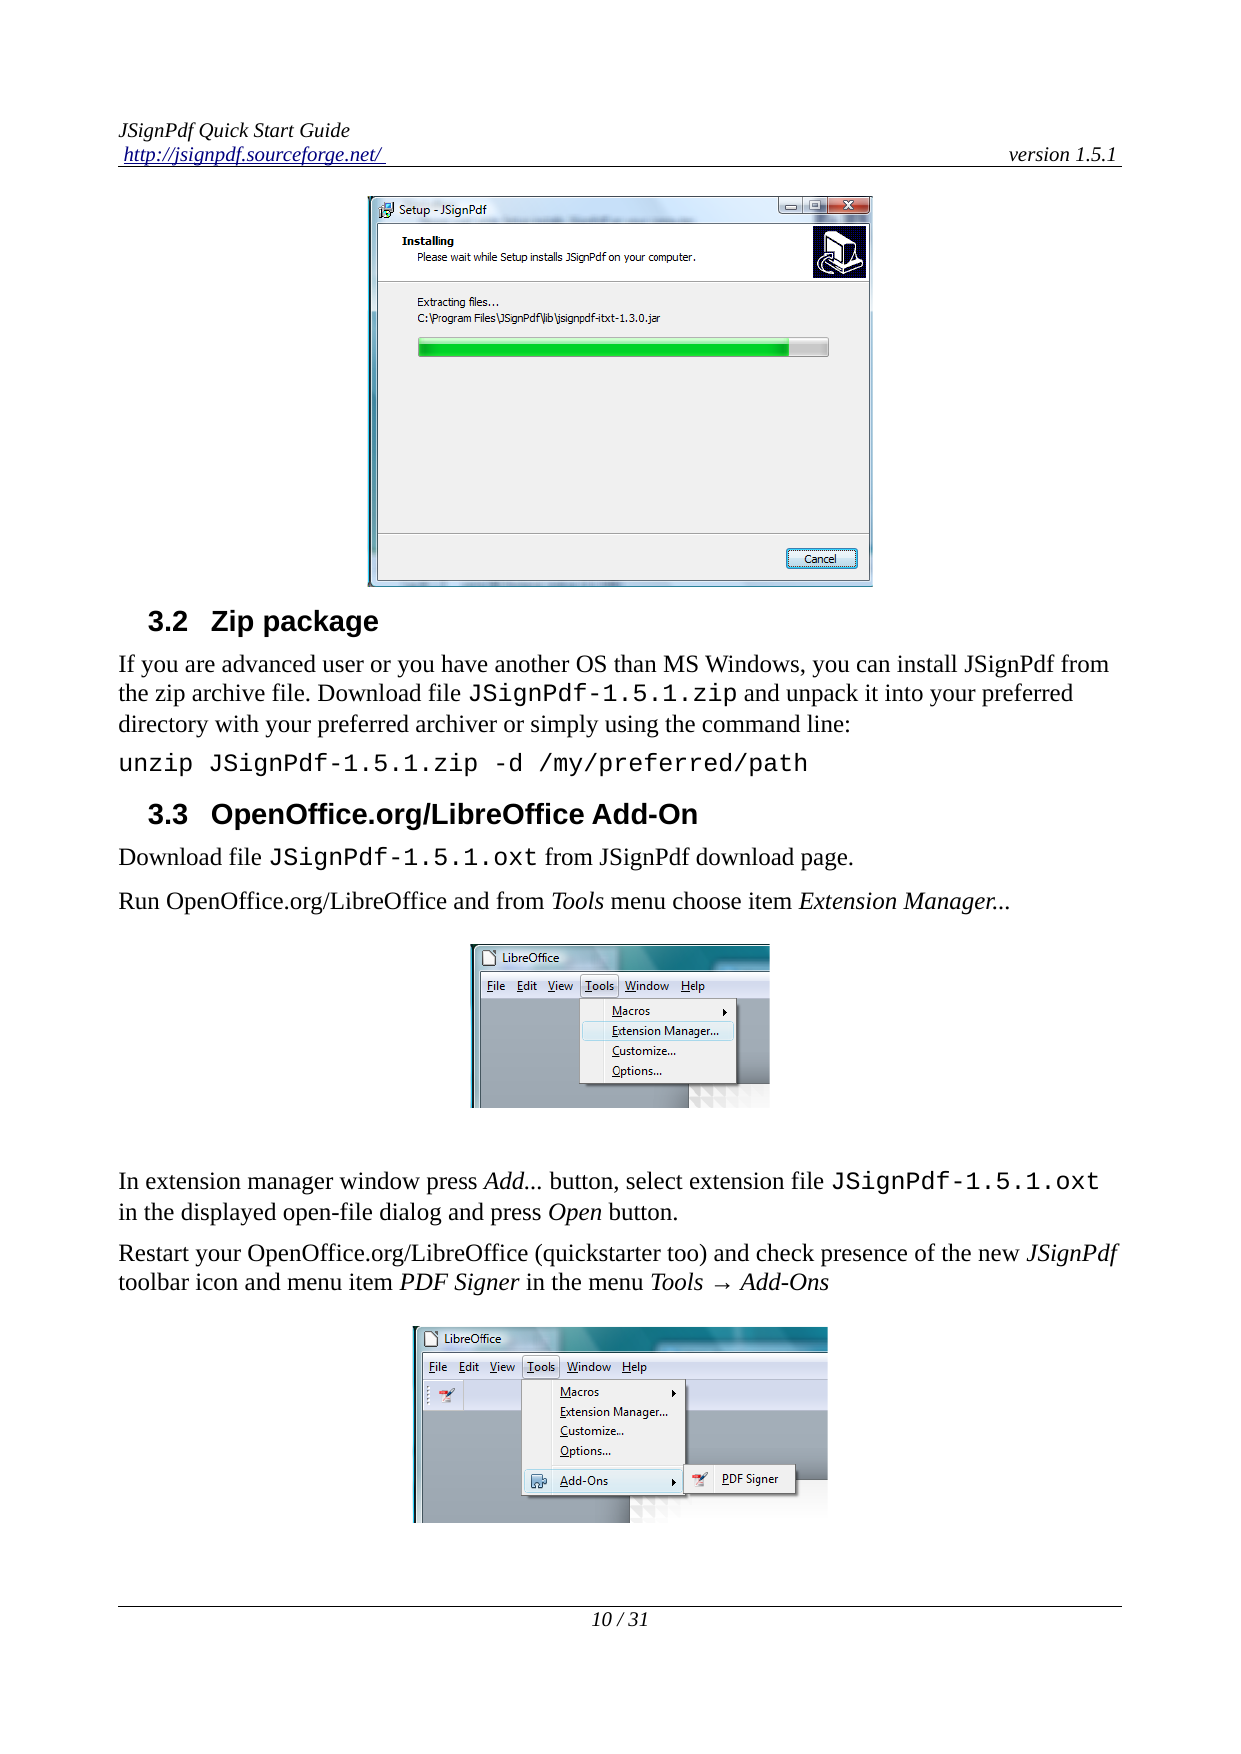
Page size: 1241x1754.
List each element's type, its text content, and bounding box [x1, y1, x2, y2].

text In extension manager window press Add... button, select extension file JSignPdf-1.5.1.oxt in the displayed open-file dialog and press Open button. [118, 1166, 1122, 1226]
picture [367, 196, 873, 587]
text Restart your OpenOffice.org/LibreOffice (quickstarter too) and check presence of the new JSignPdf toolbar icon and menu item PDF Signer in the menu Tools → Add-Ons [118, 1238, 1122, 1296]
subtitle Zip package [148, 587, 1116, 638]
picture [470, 944, 770, 1108]
subtitle OpenOffice.org/LibreOffice Add-On [148, 797, 1116, 831]
text unzip JSignPdf-1.5.1.zip -d /my/preferred/path [118, 750, 1122, 779]
text Download file JSignPdf-1.5.1.oxt from JSignPdf download page. [118, 842, 1122, 873]
text If you are advanced user or you have another OS than MS Windows, you can install JSignPdf from the zip archive file. Download file JSignPdf-1.5.1.zip and unpack it into your preferred directory with your preferred archiver or simply using the command line: [118, 649, 1122, 738]
picture [412, 1326, 828, 1523]
text Run OpenOffice.org/LibreOffice and from Tools menu choose item Extension Manager... [118, 886, 1122, 914]
